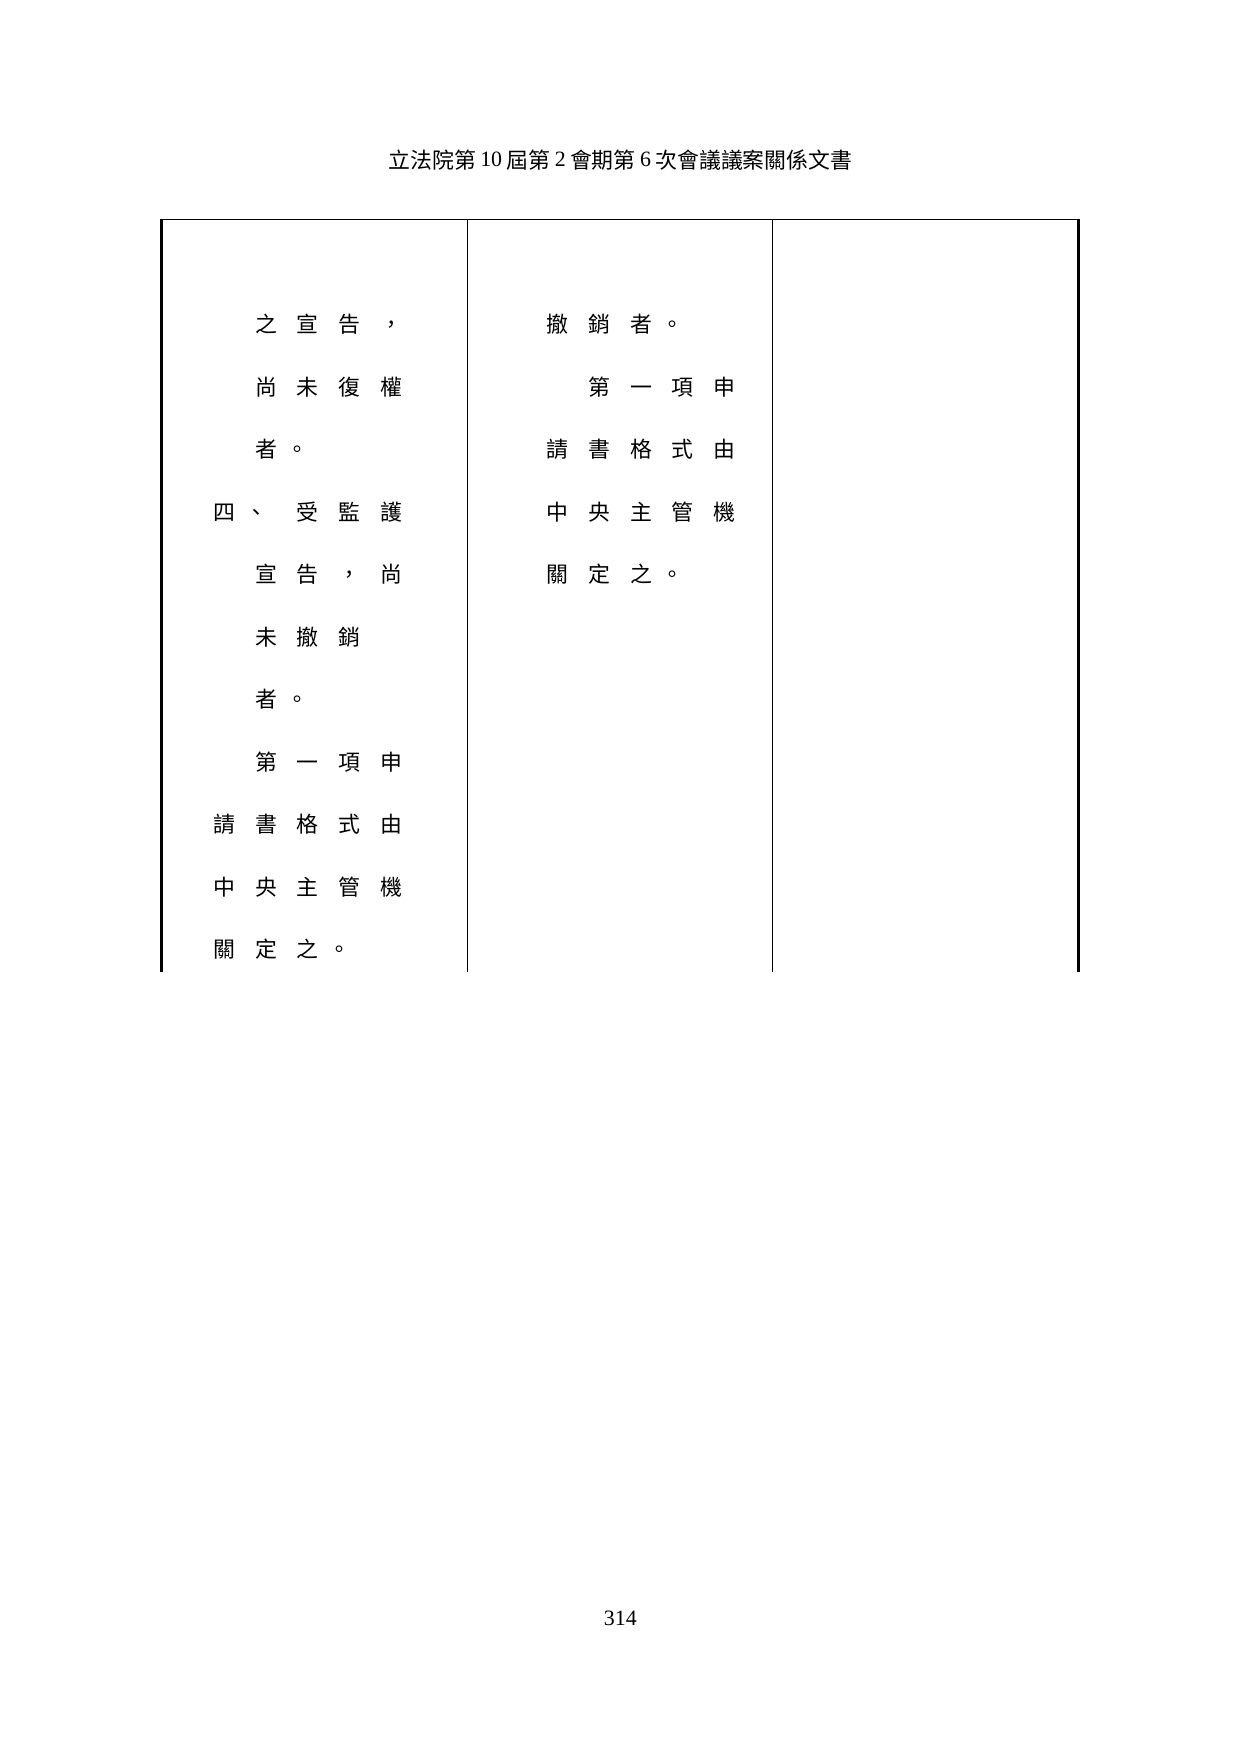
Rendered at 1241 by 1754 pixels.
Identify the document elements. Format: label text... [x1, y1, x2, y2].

table_cell 撤銷者。 第一項申請書格式由中央主管機關定之。 [468, 220, 772, 972]
table_cell [773, 220, 1077, 972]
table_cell 之宣告，尚未復權者。 四、受監護宣告，尚未撤銷者。 第一項申請書格式由中央主管機關定之。 [163, 220, 467, 972]
